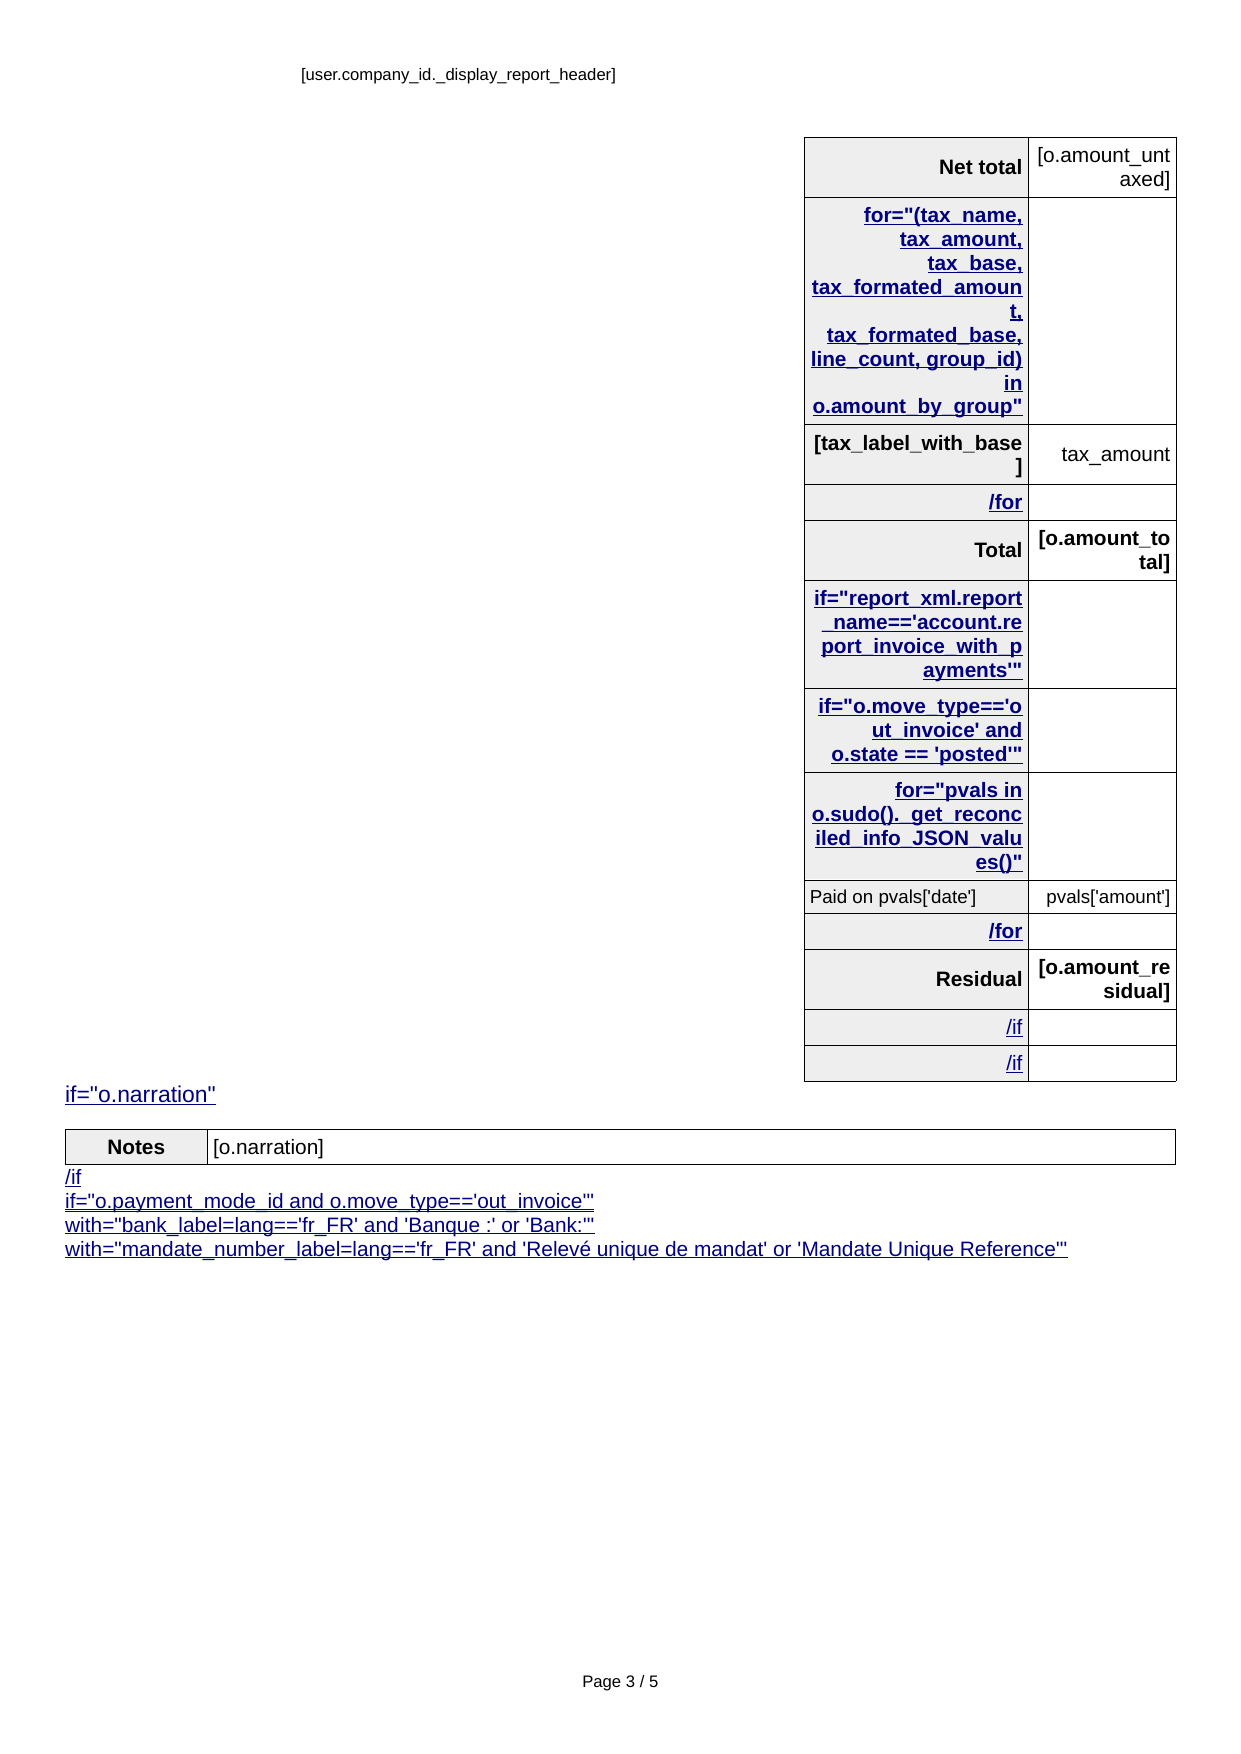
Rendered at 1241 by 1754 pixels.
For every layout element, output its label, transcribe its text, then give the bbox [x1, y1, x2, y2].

table_cell /for [805, 914, 1028, 949]
table_cell [1029, 773, 1176, 879]
table_cell [o.amount_total] [1029, 521, 1176, 580]
table_header [65, 137, 608, 1081]
table_header Net total [805, 138, 1028, 197]
table_header Notes [66, 1130, 207, 1164]
table_cell pvals['amount'] [1029, 881, 1176, 913]
table_cell Residual [805, 950, 1028, 1009]
text with="mandate_number_label=lang=='fr_FR' and 'Relevé unique de mandat' or 'Mandate Unique Reference'" [65, 1236, 1175, 1260]
table_cell /for [805, 485, 1028, 520]
text if="o.narration" [65, 1081, 1175, 1107]
table_cell [1029, 689, 1176, 772]
table_header [608, 137, 804, 1081]
table_cell [1029, 1010, 1176, 1045]
table_cell [1029, 581, 1176, 688]
table_header [o.amount_untaxed] [1029, 138, 1176, 197]
table_cell [o.amount_residual] [1029, 950, 1176, 1009]
table_cell Total [805, 521, 1028, 580]
table_cell [1029, 914, 1176, 949]
table_cell for="(tax_name, tax_amount, tax_base, tax_formated_amount, tax_formated_base, line_count, group_id) in o.amount_by_group" [805, 198, 1028, 424]
table_cell [1029, 1046, 1176, 1081]
table_cell if="o.move_type=='out_invoice' and o.state == 'posted'" [805, 689, 1028, 772]
table_header [o.narration] [208, 1130, 1175, 1164]
table_cell if="report_xml.report_name=='account.report_invoice_with_payments'" [805, 581, 1028, 688]
text with="bank_label=lang=='fr_FR' and 'Banque :' or 'Bank:'" [65, 1212, 1175, 1236]
table_cell tax_amount [1029, 425, 1176, 484]
table_cell [tax_label_with_base] [805, 425, 1028, 484]
text if="o.payment_mode_id and o.move_type=='out_invoice'" [65, 1188, 1175, 1212]
text /if [65, 1165, 1175, 1188]
table_cell /if [805, 1046, 1028, 1081]
table_cell Paid on pvals['date'] [805, 881, 1028, 913]
table_cell for="pvals in o.sudo()._get_reconciled_info_JSON_values()" [805, 773, 1028, 879]
table_cell /if [805, 1010, 1028, 1045]
table_cell [1029, 485, 1176, 520]
table_cell [1029, 198, 1176, 424]
